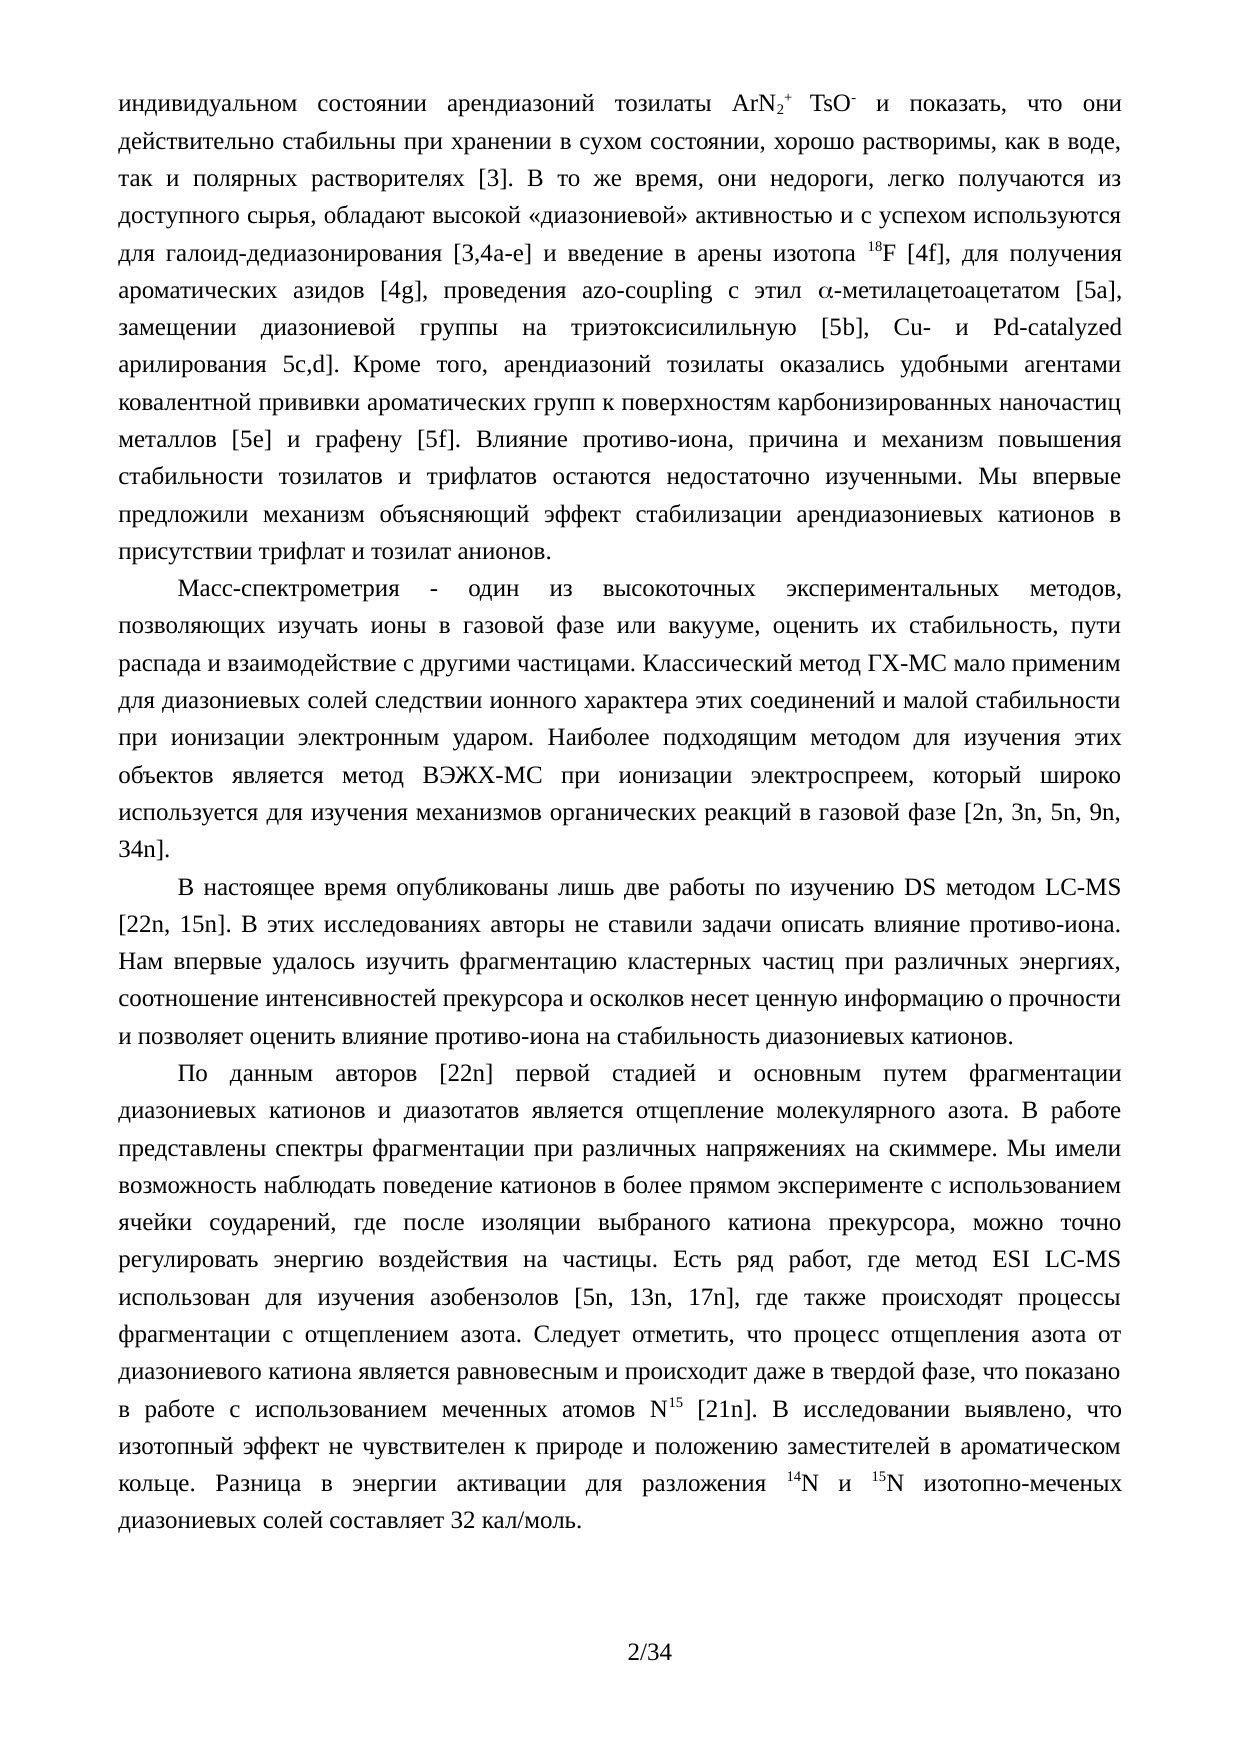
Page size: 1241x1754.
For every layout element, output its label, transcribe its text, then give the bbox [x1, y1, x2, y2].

list Масс-спектрометрия - один из высокоточных экспериментальных методов, позволяющих изучать ионы в газовой фазе или вакууме, оценить их стабильность, пути распада и взаимодействие с другими частицами. Классический метод ГХ-МС мало применим для диазониевых солей следствии ионного характера этих соединений и малой стабильности при ионизации электронным ударом. Наиболее подходящим методом для изучения этих объектов является метод ВЭЖХ-МС при ионизации электроспреем, который широко используется для изучения механизмов органических реакций в газовой фазе [2n, 3n, 5n, 9n, 34n]. [118, 573, 1122, 863]
list индивидуальном состоянии арендиазоний тозилаты ArN2+ TsO- и показать, что они действительно стабильны при хранении в сухом состоянии, хорошо растворимы, как в воде, так и полярных растворителях [3]. В то же время, они недороги, легко получаются из доступного сырья, обладают высокой «диазониевой» активностью и с успехом используются для галоид-дедиазонирования [3,4a-e] и введение в арены изотопа 18F [4f], для получения ароматических азидов [4g], проведения azo-coupling с этил -метилацетоацетатом [5a], замещении диазониевой группы на триэтоксисилильную [5b], Cu- и Pd-catalyzed арилирования 5c,d]. Кроме того, арендиазоний тозилаты оказались удобными агентами ковалентной прививки ароматических групп к поверхностям карбонизированных наночастиц металлов [5e] и графену [5f]. Влияние противо-иона, причина и механизм повышения стабильности тозилатов и трифлатов остаются недостаточно изученными. Мы впервые предложили механизм объясняющий эффект стабилизации арендиазониевых катионов в присутствии трифлат и тозилат анионов. [118, 88, 1122, 565]
list В настоящее время опубликованы лишь две работы по изучению DS методом LC-MS [22n, 15n]. В этих исследованиях авторы не ставили задачи описать влияние противо-иона. Нам впервые удалось изучить фрагментацию кластерных частиц при различных энергиях, соотношение интенсивностей прекурсора и осколков несет ценную информацию о прочности и позволяет оценить влияние противо-иона на стабильность диазониевых катионов. [118, 872, 1122, 1049]
list По данным авторов [22n] первой стадией и основным путем фрагментации диазониевых катионов и диазотатов является отщепление молекулярного азота. В работе представлены спектры фрагментации при различных напряжениях на скиммере. Мы имели возможность наблюдать поведение катионов в более прямом эксперименте с использованием ячейки соударений, где после изоляции выбраного катиона прекурсора, можно точно регулировать энергию воздействия на частицы. Есть ряд работ, где метод ESI LC-MS использован для изучения азобензолов [5n, 13n, 17n], где также происходят процессы фрагментации с отщеплением азота. Следует отметить, что процесс отщепления азота от диазониевого катиона является равновесным и происходит даже в твердой фазе, что показано в работе с использованием меченных атомов N15 [21n]. В исследовании выявлено, что изотопный эффект не чувствителен к природе и положению заместителей в ароматическом кольце. Разница в энергии активации для разложения 14N и 15N изотопно-меченых диазониевых солей составляет 32 кал/моль. [118, 1058, 1122, 1534]
